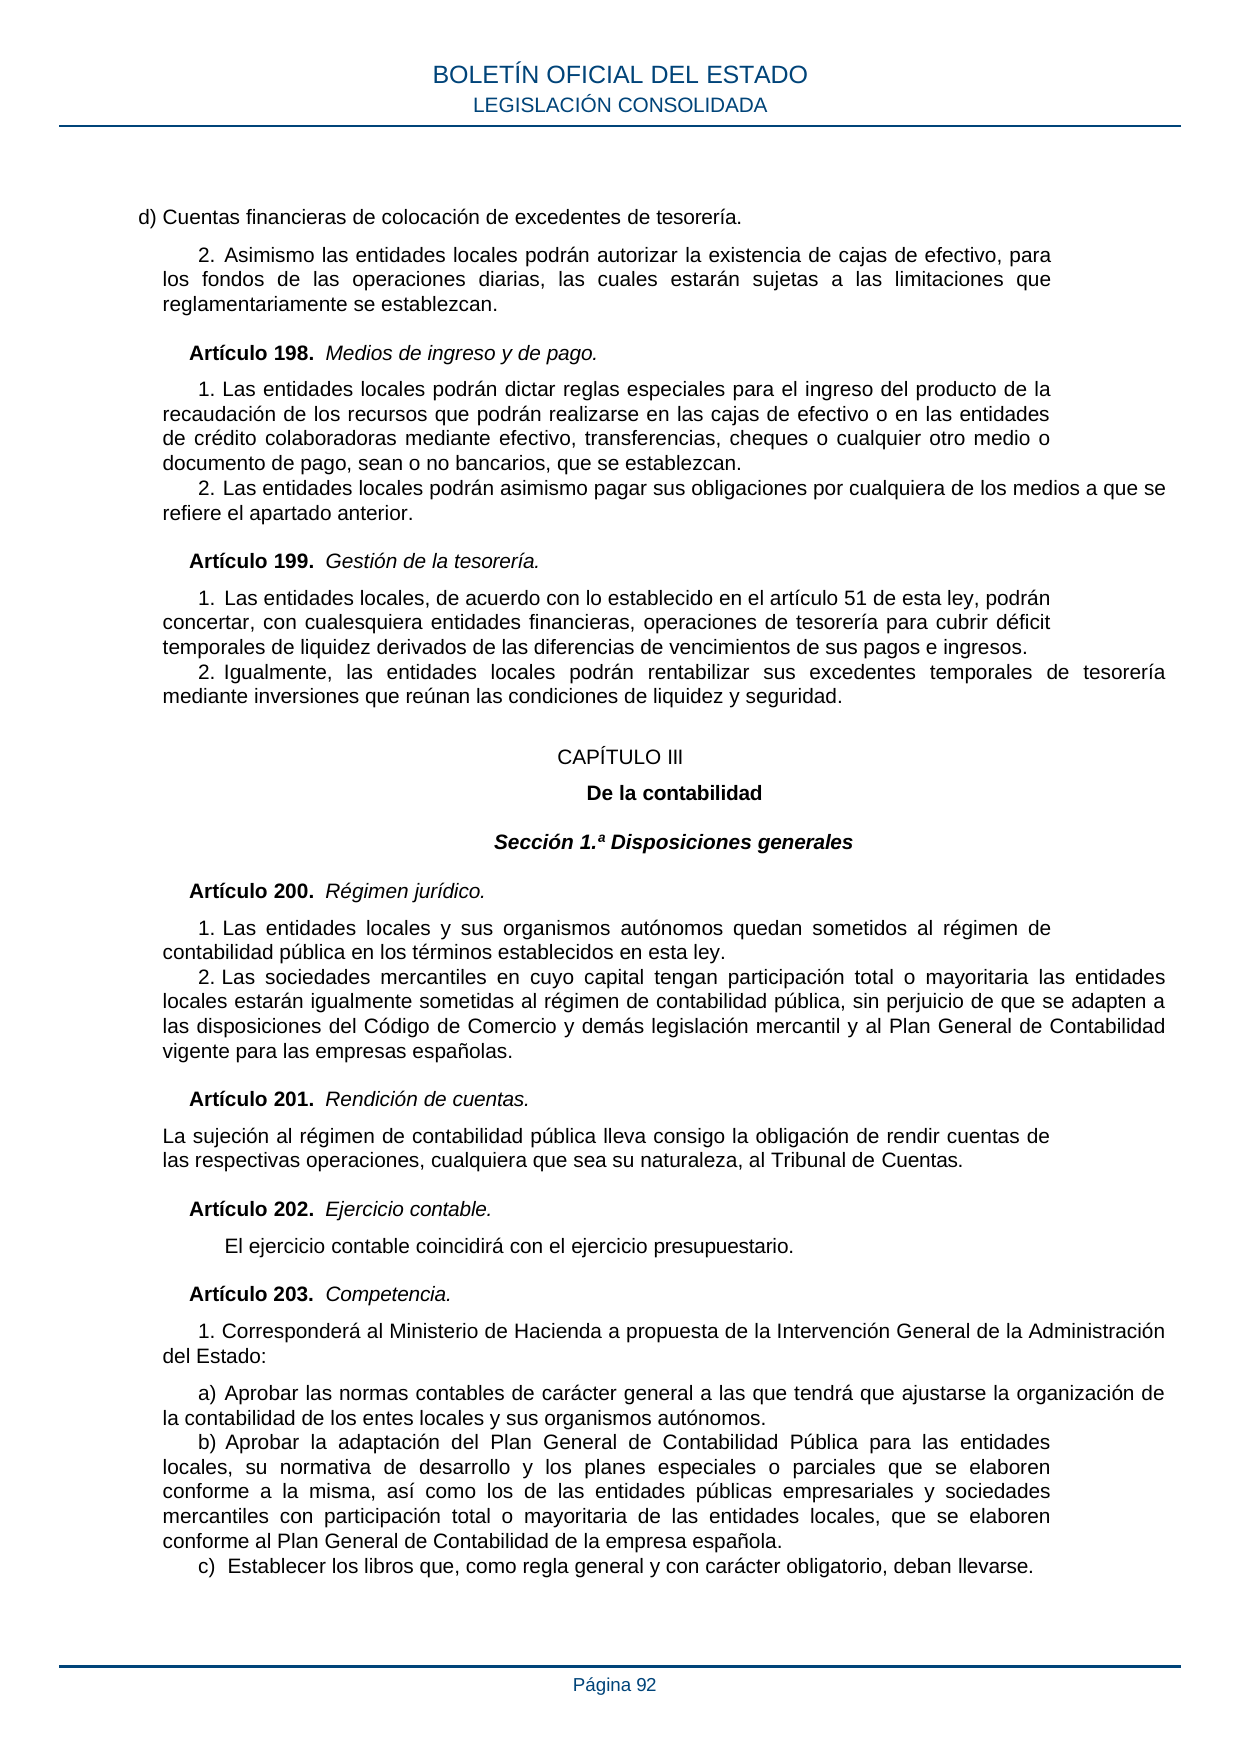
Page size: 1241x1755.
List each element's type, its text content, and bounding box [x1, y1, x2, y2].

list Las entidades locales podrán asimismo pagar sus obligaciones por cualquiera de los medios a que se refiere el apartado anterior. [162, 476, 1167, 524]
subtitle De la contabilidad [182, 781, 1167, 805]
text Artículo 199. Gestión de la tesorería. [189, 549, 1167, 573]
list Igualmente, las entidades locales podrán rentabilizar sus excedentes temporales de tesorería mediante inversiones que reúnan las condiciones de liquidez y seguridad. [162, 660, 1167, 708]
list Las sociedades mercantiles en cuyo capital tengan participación total o mayoritaria las entidades locales estarán igualmente sometidas al régimen de contabilidad pública, sin perjuicio de que se adapten a las disposiciones del Código de Comercio y demás legislación mercantil y al Plan General de Contabilidad vigente para las empresas españolas. [162, 965, 1167, 1062]
text Artículo 202. Ejercicio contable. [189, 1197, 1167, 1221]
text Artículo 201. Rendición de cuentas. [189, 1087, 1167, 1111]
text Artículo 200. Régimen jurídico. [189, 878, 1167, 902]
text La sujeción al régimen de contabilidad pública lleva consigo la obligación de rendir cuentas de las respectivas operaciones, cualquiera que sea su naturaleza, al Tribunal de Cuentas. [162, 1124, 1052, 1172]
text Artículo 203. Competencia. [189, 1282, 1167, 1306]
list Corresponderá al Ministerio de Hacienda a propuesta de la Intervención General de la Administración del Estado: [162, 1319, 1167, 1368]
list Las entidades locales, de acuerdo con lo establecido en el artículo 51 de esta ley, podrán concertar, con cualesquiera entidades financieras, operaciones de tesorería para cubrir déficit temporales de liquidez derivados de las diferencias de vencimientos de sus pagos e ingresos. [162, 586, 1052, 659]
subtitle Sección 1.ª Disposiciones generales [182, 830, 1167, 854]
text El ejercicio contable coincidirá con el ejercicio presupuestario. [224, 1234, 1167, 1258]
list Cuentas financieras de colocación de excedentes de tesorería. [138, 205, 1167, 229]
list Asimismo las entidades locales podrán autorizar la existencia de cajas de efectivo, para los fondos de las operaciones diarias, las cuales estarán sujetas a las limitaciones que reglamentariamente se establezcan. [162, 243, 1052, 316]
list Aprobar las normas contables de carácter general a las que tendrá que ajustarse la organización de la contabilidad de los entes locales y sus organismos autónomos. [162, 1381, 1167, 1429]
text Artículo 198. Medios de ingreso y de pago. [189, 340, 1167, 364]
list Establecer los libros que, como regla general y con carácter obligatorio, deban llevarse. [162, 1553, 1052, 1577]
list Las entidades locales podrán dictar reglas especiales para el ingreso del producto de la recaudación de los recursos que podrán realizarse en las cajas de efectivo o en las entidades de crédito colaboradoras mediante efectivo, transferencias, cheques o cualquier otro medio o documento de pago, sean o no bancarios, que se establezcan. [162, 377, 1052, 475]
list Aprobar la adaptación del Plan General de Contabilidad Pública para las entidades locales, su normativa de desarrollo y los planes especiales o parciales que se elaboren conforme a la misma, así como los de las entidades públicas empresariales y sociedades mercantiles con participación total o mayoritaria de las entidades locales, que se elaboren conforme al Plan General de Contabilidad de la empresa española. [162, 1430, 1052, 1552]
list Las entidades locales y sus organismos autónomos quedan sometidos al régimen de contabilidad pública en los términos establecidos en esta ley. [162, 915, 1052, 964]
text CAPÍTULO III [182, 744, 1058, 768]
